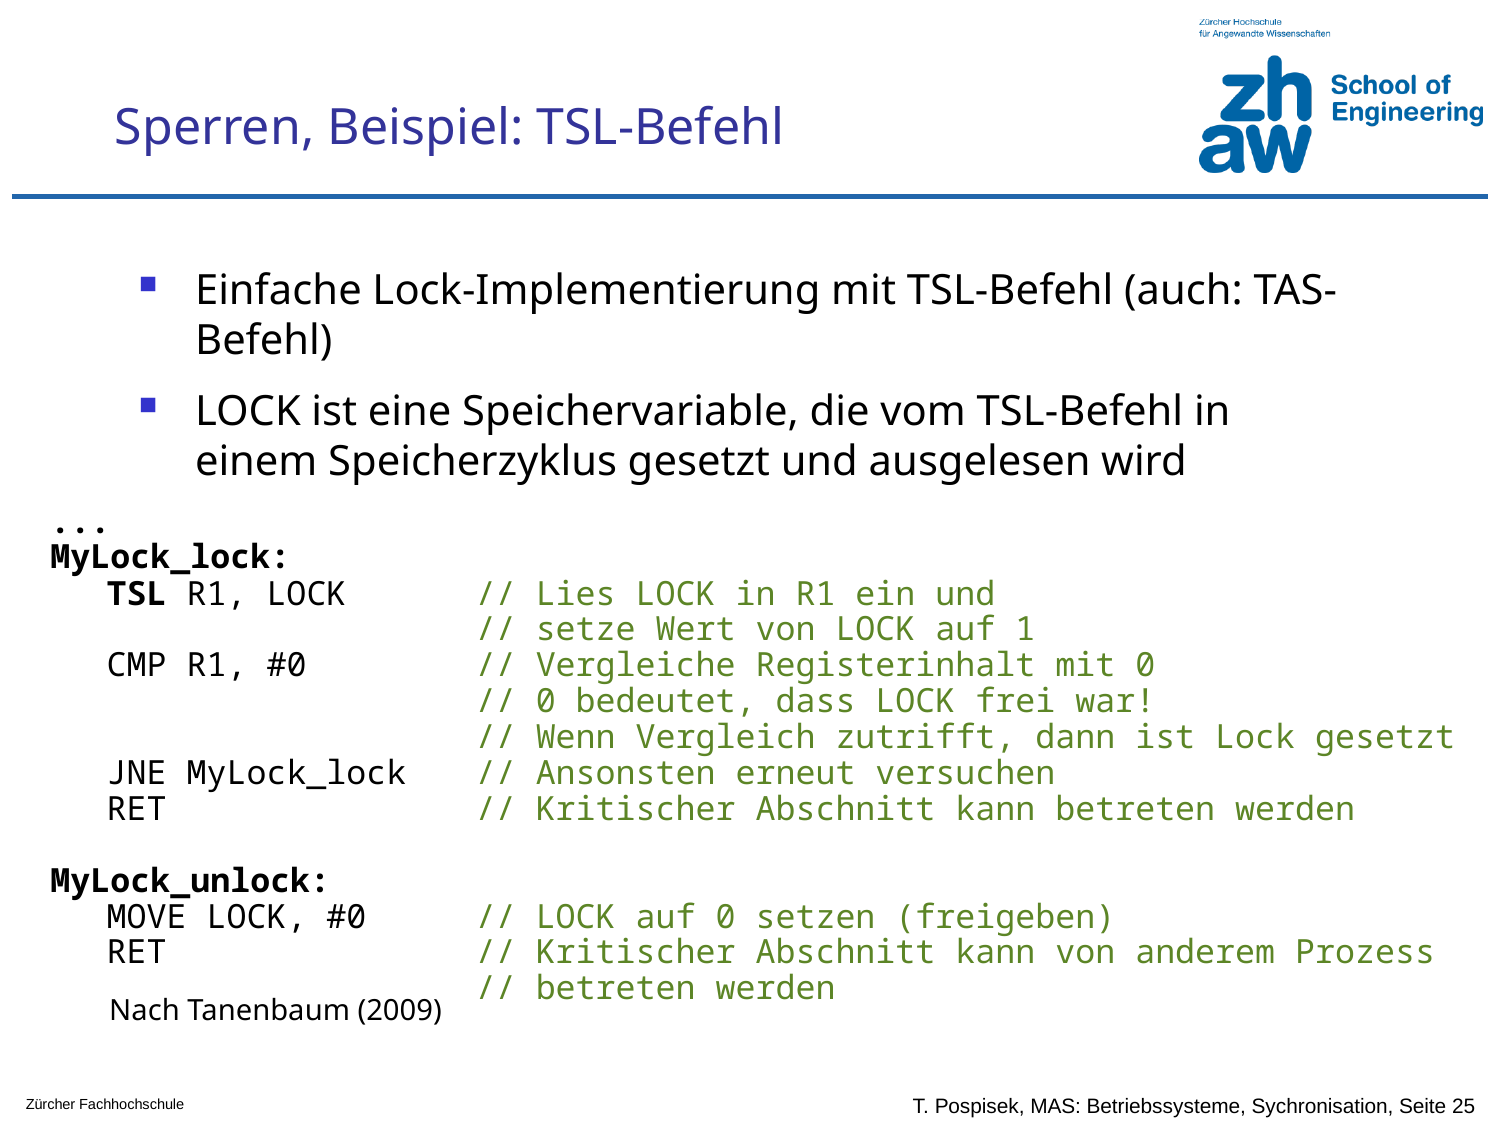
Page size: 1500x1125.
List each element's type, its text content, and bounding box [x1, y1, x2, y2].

title Sperren, Beispiel: TSL-Befehl [99, 50, 1379, 163]
text_box Nach Tanenbaum (2009) [94, 984, 458, 1035]
picture [1199, 19, 1483, 173]
list ... MyLock_lock: TSL R1, LOCK // Lies LOCK in R1 ein und // setze Wert von LOCK auf 1 CMP R1, #0 // Vergleiche Registerinhalt mit 0 // 0 bedeutet, dass LOCK frei war! // Wenn Vergleich zutrifft, dann ist Lock gesetzt JNE MyLock_lock // Ansonsten erneut versuchen RET // Kritischer Abschnitt kann betreten werden MyLock_unlock: MOVE LOCK, #0 // LOCK auf 0 setzen (freigeben) RET // Kritischer Abschnitt kann von anderem Prozess // betreten werden [35, 496, 1489, 1014]
text_box Einfache Lock-Implementierung mit TSL-Befehl (auch: TAS-Befehl) LOCK ist eine Speichervariable, die vom TSL-Befehl in einem Speicherzyklus gesetzt und ausgelesen wird [123, 255, 1375, 343]
